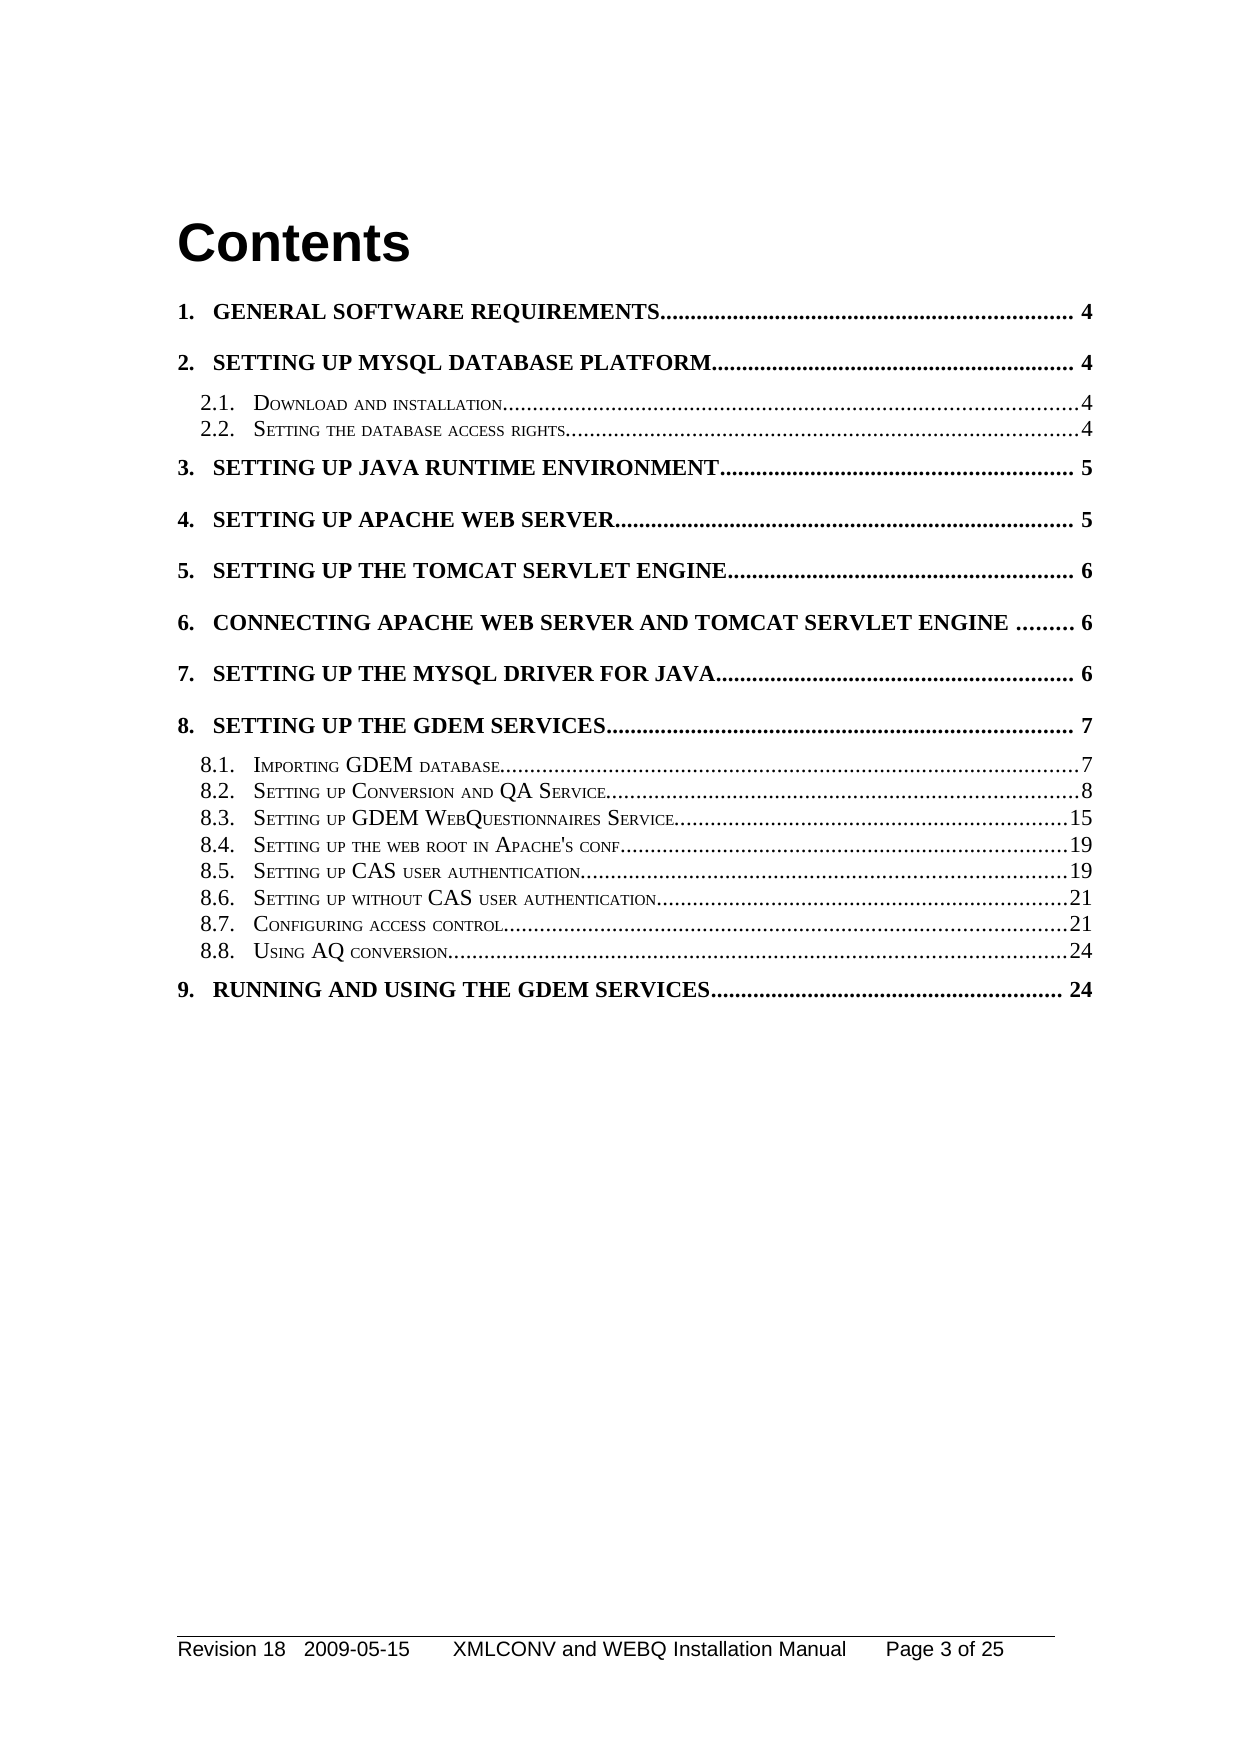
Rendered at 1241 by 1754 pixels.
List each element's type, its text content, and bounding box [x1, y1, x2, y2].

text 2. Setting up MySQL database platform 4 [177, 349, 1092, 376]
text 8. Setting up the GDEM Services 7 [177, 712, 1092, 738]
text 8.6. Setting up without CAS user authentication 21 [200, 884, 1092, 910]
text 5. Setting up the Tomcat servlet engine 6 [177, 557, 1092, 584]
text 8.5. Setting up CAS user authentication 19 [200, 857, 1092, 884]
text 1. General software requirements 4 [177, 298, 1092, 324]
subtitle Contents [177, 210, 1092, 273]
text 8.7. Configuring access control 21 [200, 910, 1092, 937]
text 8.8. Using AQ conversion 24 [200, 937, 1092, 963]
text 8.1. Importing GDEM database 7 [200, 751, 1092, 777]
text 8.3. Setting up GDEM WebQuestionnaires Service 15 [200, 804, 1092, 831]
text 8.2. Setting up Conversion and QA Service 8 [200, 777, 1092, 804]
text 8.4. Setting up the web root in Apache's conf 19 [200, 831, 1092, 857]
text 2.2. Setting the database access rights 4 [200, 415, 1092, 441]
text 3. Setting up Java Runtime Environment 5 [177, 454, 1092, 481]
text 2.1. Download and installation 4 [200, 388, 1092, 415]
text 4. Setting up Apache web server 5 [177, 506, 1092, 532]
text 7. Setting up the MySQL driver for Java 6 [177, 660, 1092, 687]
text 6. Connecting Apache web server and Tomcat servlet engine 6 [177, 609, 1092, 635]
text 9. Running and using the GDEM services 24 [177, 976, 1092, 1002]
